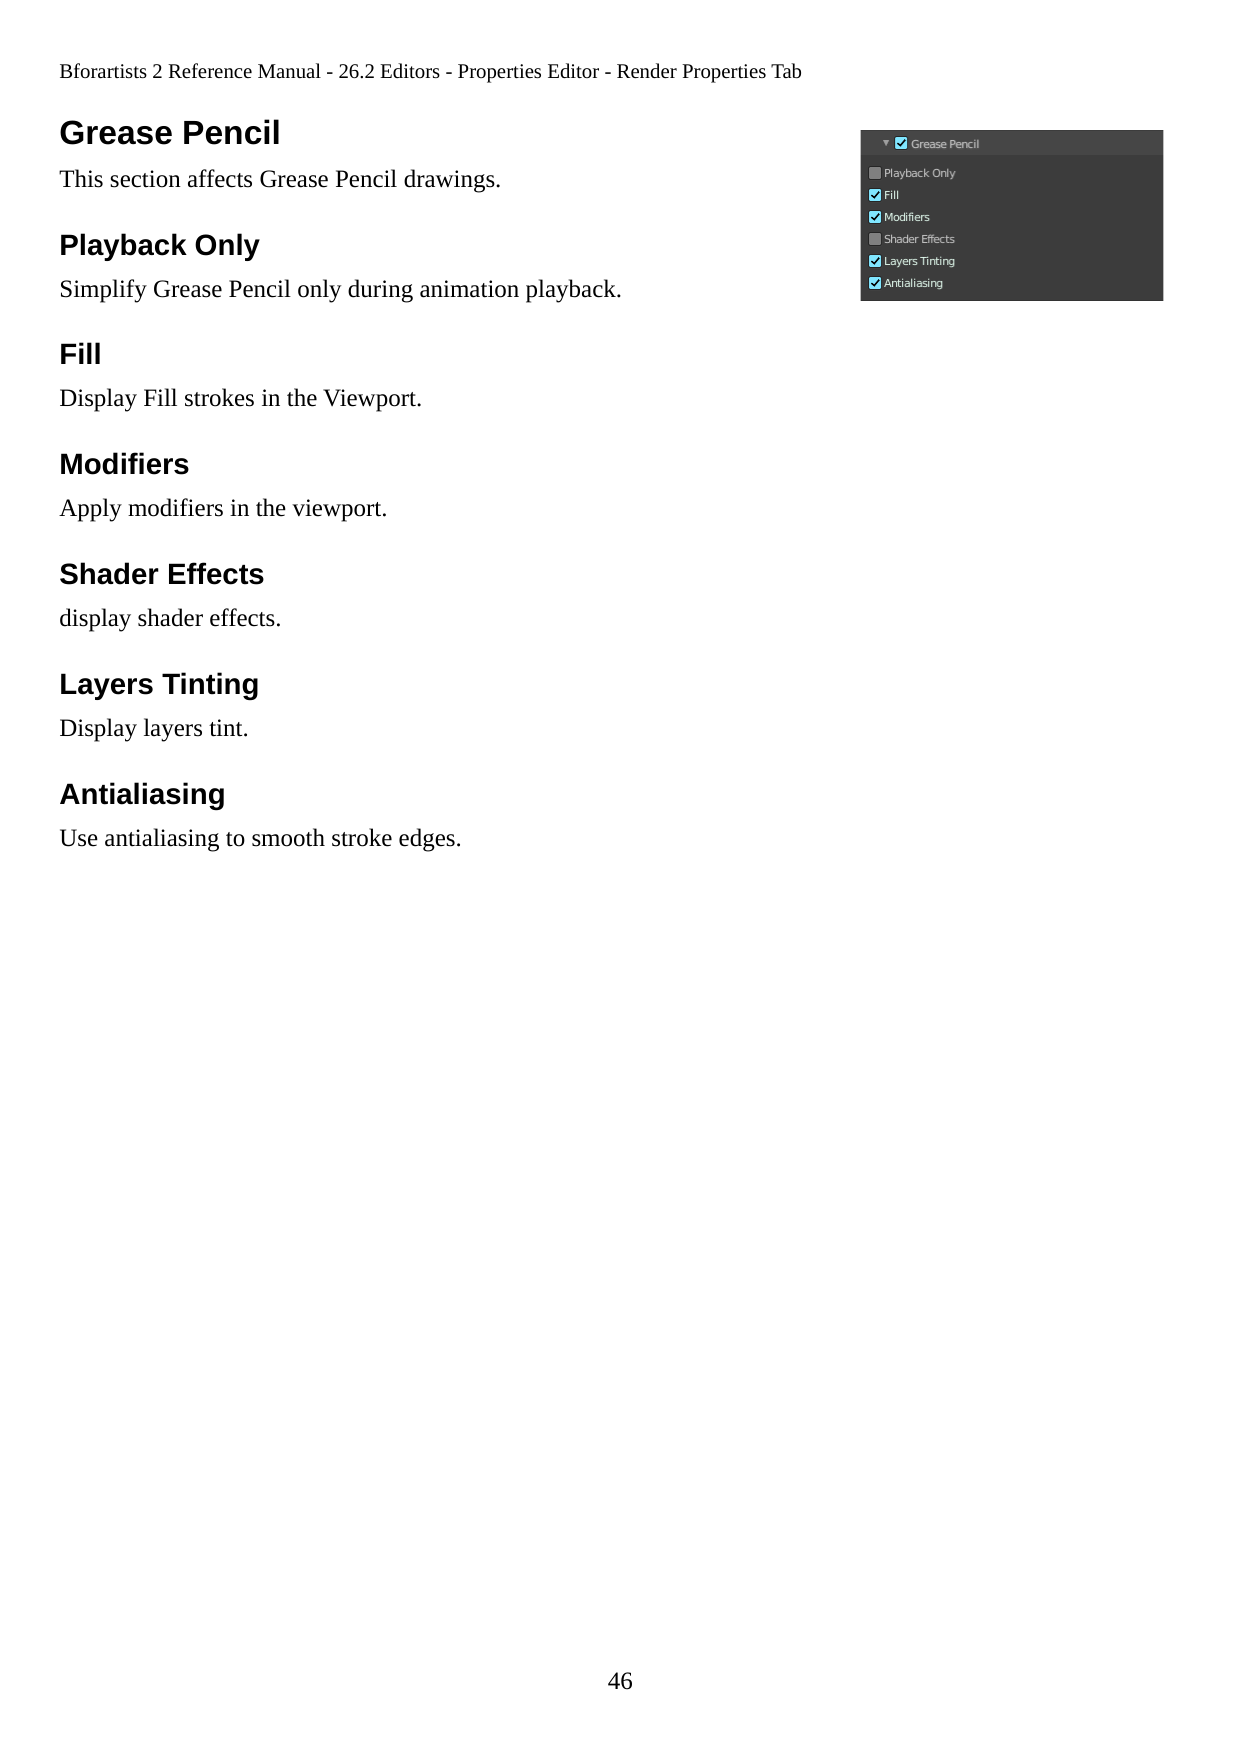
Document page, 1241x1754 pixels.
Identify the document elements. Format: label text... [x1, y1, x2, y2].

text Use antialiasing to smooth stroke edges. [59, 823, 1181, 852]
text Apply modifiers in the viewport. [59, 493, 1181, 522]
subtitle Fill [59, 337, 1181, 371]
text Display Fill strokes in the Viewport. [59, 383, 1181, 412]
subtitle Playback Only [59, 227, 860, 261]
subtitle Antialiasing [59, 777, 1181, 811]
subtitle Layers Tinting [59, 667, 1181, 701]
text Display layers tint. [59, 713, 1181, 742]
text Simplify Grease Pencil only during animation playback. [59, 274, 1181, 302]
text display shader effects. [59, 603, 1181, 632]
subtitle Modifiers [59, 447, 1181, 481]
subtitle Grease Pencil [59, 113, 1181, 151]
picture [860, 130, 1164, 301]
text This section affects Grease Pencil drawings. [59, 164, 860, 192]
subtitle Shader Effects [59, 557, 1181, 591]
subtitle [1164, 227, 1181, 261]
